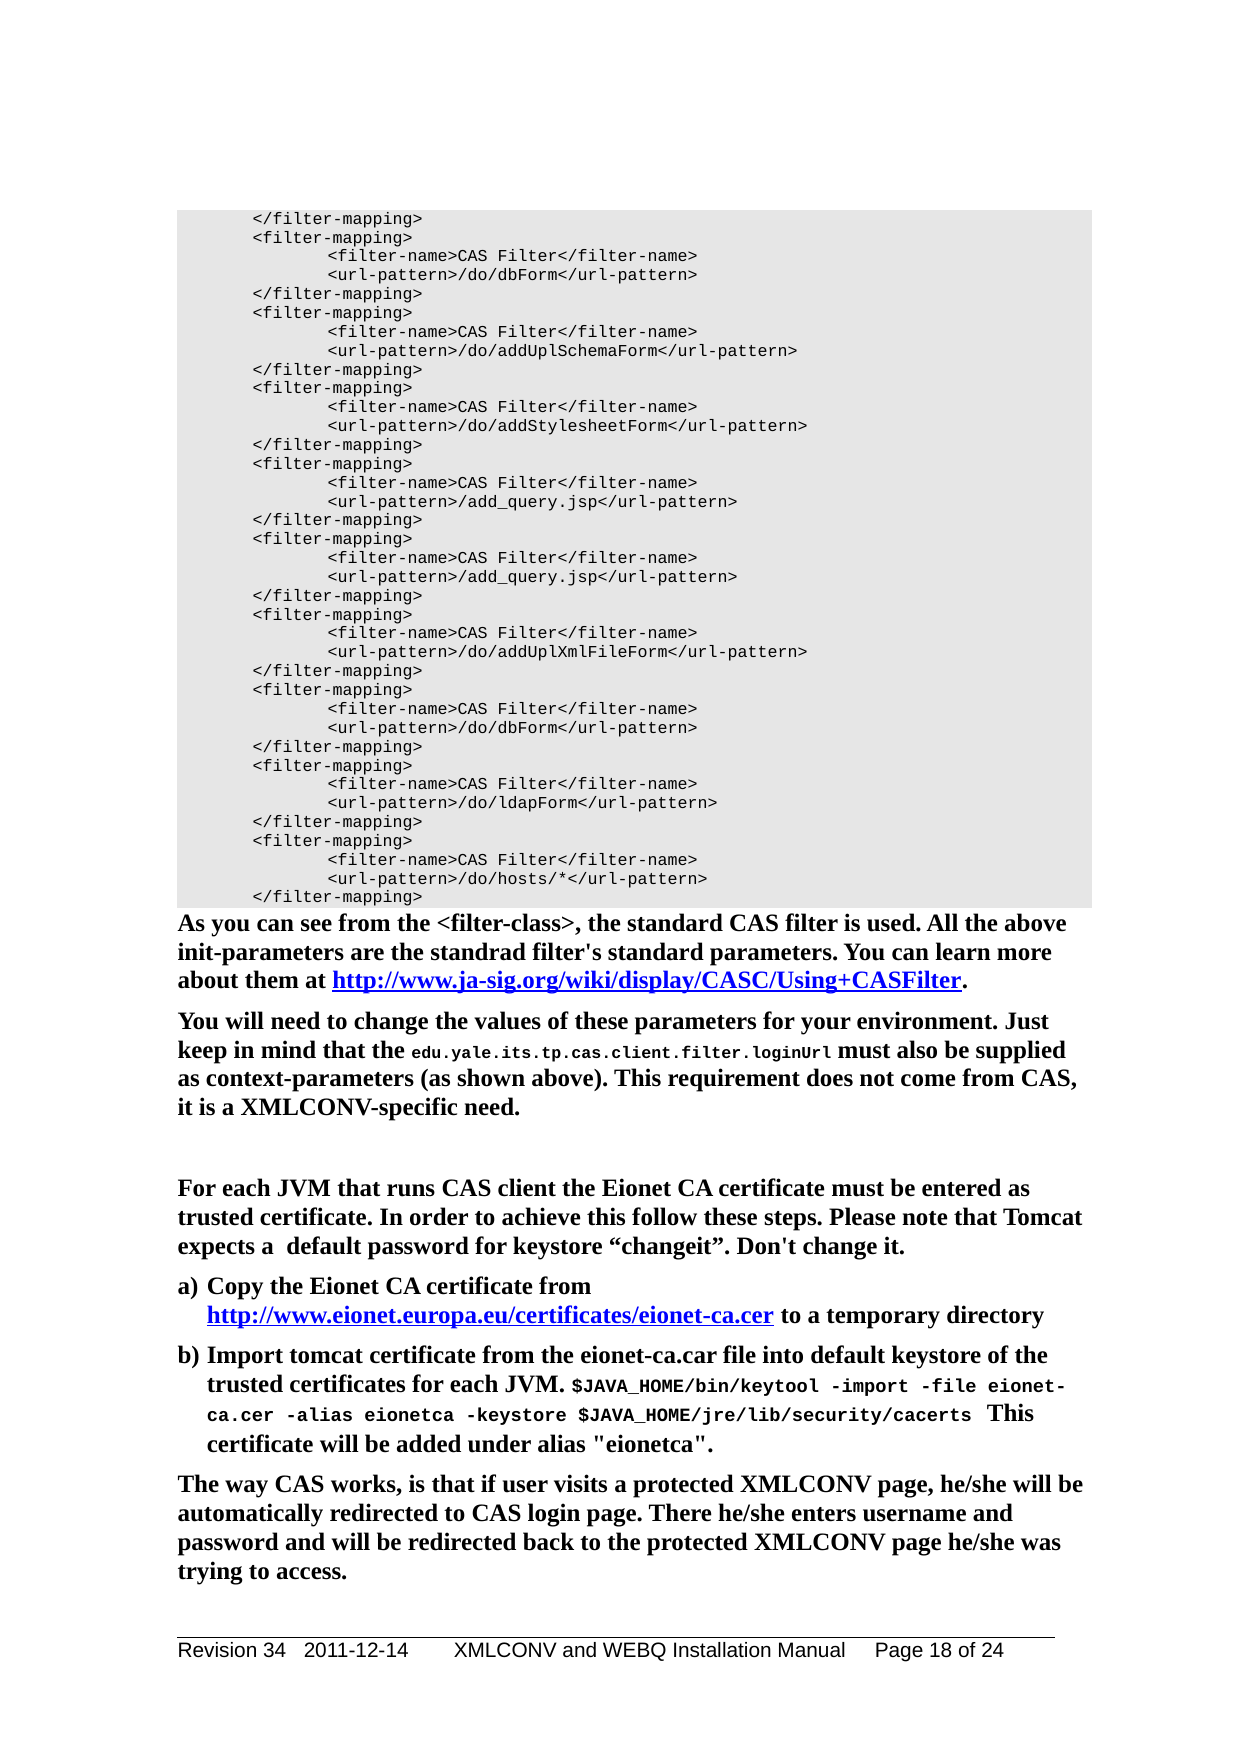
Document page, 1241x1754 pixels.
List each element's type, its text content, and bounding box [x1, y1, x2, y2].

list Copy the Eionet CA certificate from http://www.eionet.europa.eu/certificates/eionet-ca.cer to a temporary directory [177, 1271, 1092, 1329]
text For each JVM that runs CAS client the Eionet CA certificate must be entered as trusted certificate. In order to achieve this follow these steps. Please note that Tomcat expects a default password for keystore “changeit”. Don't change it. [177, 1173, 1092, 1259]
list <url-pattern>/add_query.jsp</url-pattern> [177, 493, 1092, 512]
list </filter-mapping> [177, 889, 1092, 908]
list </filter-mapping> [177, 663, 1092, 682]
list <url-pattern>/do/ldapForm</url-pattern> [177, 795, 1092, 814]
list </filter-mapping> [177, 286, 1092, 304]
list </filter-mapping> [177, 738, 1092, 757]
list <url-pattern>/add_query.jsp</url-pattern> [177, 568, 1092, 587]
list </filter-mapping> [177, 512, 1092, 531]
list <filter-mapping> [177, 455, 1092, 474]
list <filter-mapping> [177, 380, 1092, 399]
list <filter-name>CAS Filter</filter-name> [177, 851, 1092, 870]
list <url-pattern>/do/dbForm</url-pattern> [177, 267, 1092, 286]
list <url-pattern>/do/addStylesheetForm</url-pattern> [177, 418, 1092, 437]
text You will need to change the values of these parameters for your environment. Just keep in mind that the edu.yale.its.tp.cas.client.filter.loginUrl must also be supplied as context-parameters (as shown above). This requirement does not come from CAS, it is a XMLCONV-specific need. [177, 1006, 1092, 1121]
list <url-pattern>/do/addUplXmlFileForm</url-pattern> [177, 644, 1092, 663]
list <filter-mapping> [177, 229, 1092, 248]
list <filter-mapping> [177, 606, 1092, 625]
list <filter-name>CAS Filter</filter-name> [177, 625, 1092, 644]
list <filter-mapping> [177, 304, 1092, 323]
text As you can see from the <filter-class>, the standard CAS filter is used. All the above init-parameters are the standrad filter's standard parameters. You can learn more about them at http://www.ja-sig.org/wiki/display/CASC/Using+CASFilter. [177, 908, 1092, 994]
list <filter-name>CAS Filter</filter-name> [177, 701, 1092, 719]
list <filter-name>CAS Filter</filter-name> [177, 550, 1092, 568]
list <filter-mapping> [177, 531, 1092, 550]
list </filter-mapping> [177, 814, 1092, 832]
list </filter-mapping> [177, 361, 1092, 380]
list <filter-mapping> [177, 832, 1092, 851]
list <filter-name>CAS Filter</filter-name> [177, 323, 1092, 342]
list <url-pattern>/do/hosts/*</url-pattern> [177, 870, 1092, 889]
list <filter-name>CAS Filter</filter-name> [177, 399, 1092, 418]
list <filter-mapping> [177, 682, 1092, 701]
list <filter-name>CAS Filter</filter-name> [177, 776, 1092, 795]
list <filter-name>CAS Filter</filter-name> [177, 474, 1092, 493]
list </filter-mapping> [177, 437, 1092, 455]
list </filter-mapping> [177, 587, 1092, 606]
list <url-pattern>/do/dbForm</url-pattern> [177, 719, 1092, 738]
list <filter-name>CAS Filter</filter-name> [177, 248, 1092, 267]
list </filter-mapping> [177, 210, 1092, 229]
text The way CAS works, is that if user visits a protected XMLCONV page, he/she will be automatically redirected to CAS login page. There he/she enters username and password and will be redirected back to the protected XMLCONV page he/she was trying to access. [177, 1469, 1092, 1584]
list <url-pattern>/do/addUplSchemaForm</url-pattern> [177, 342, 1092, 361]
list <filter-mapping> [177, 757, 1092, 776]
list Import tomcat certificate from the eionet-ca.car file into default keystore of the trusted certificates for each JVM. $JAVA_HOME/bin/keytool -import -file eionet-ca.cer -alias eionetca -keystore $JAVA_HOME/jre/lib/security/cacerts This certificate will be added under alias "eionetca". [177, 1341, 1092, 1458]
